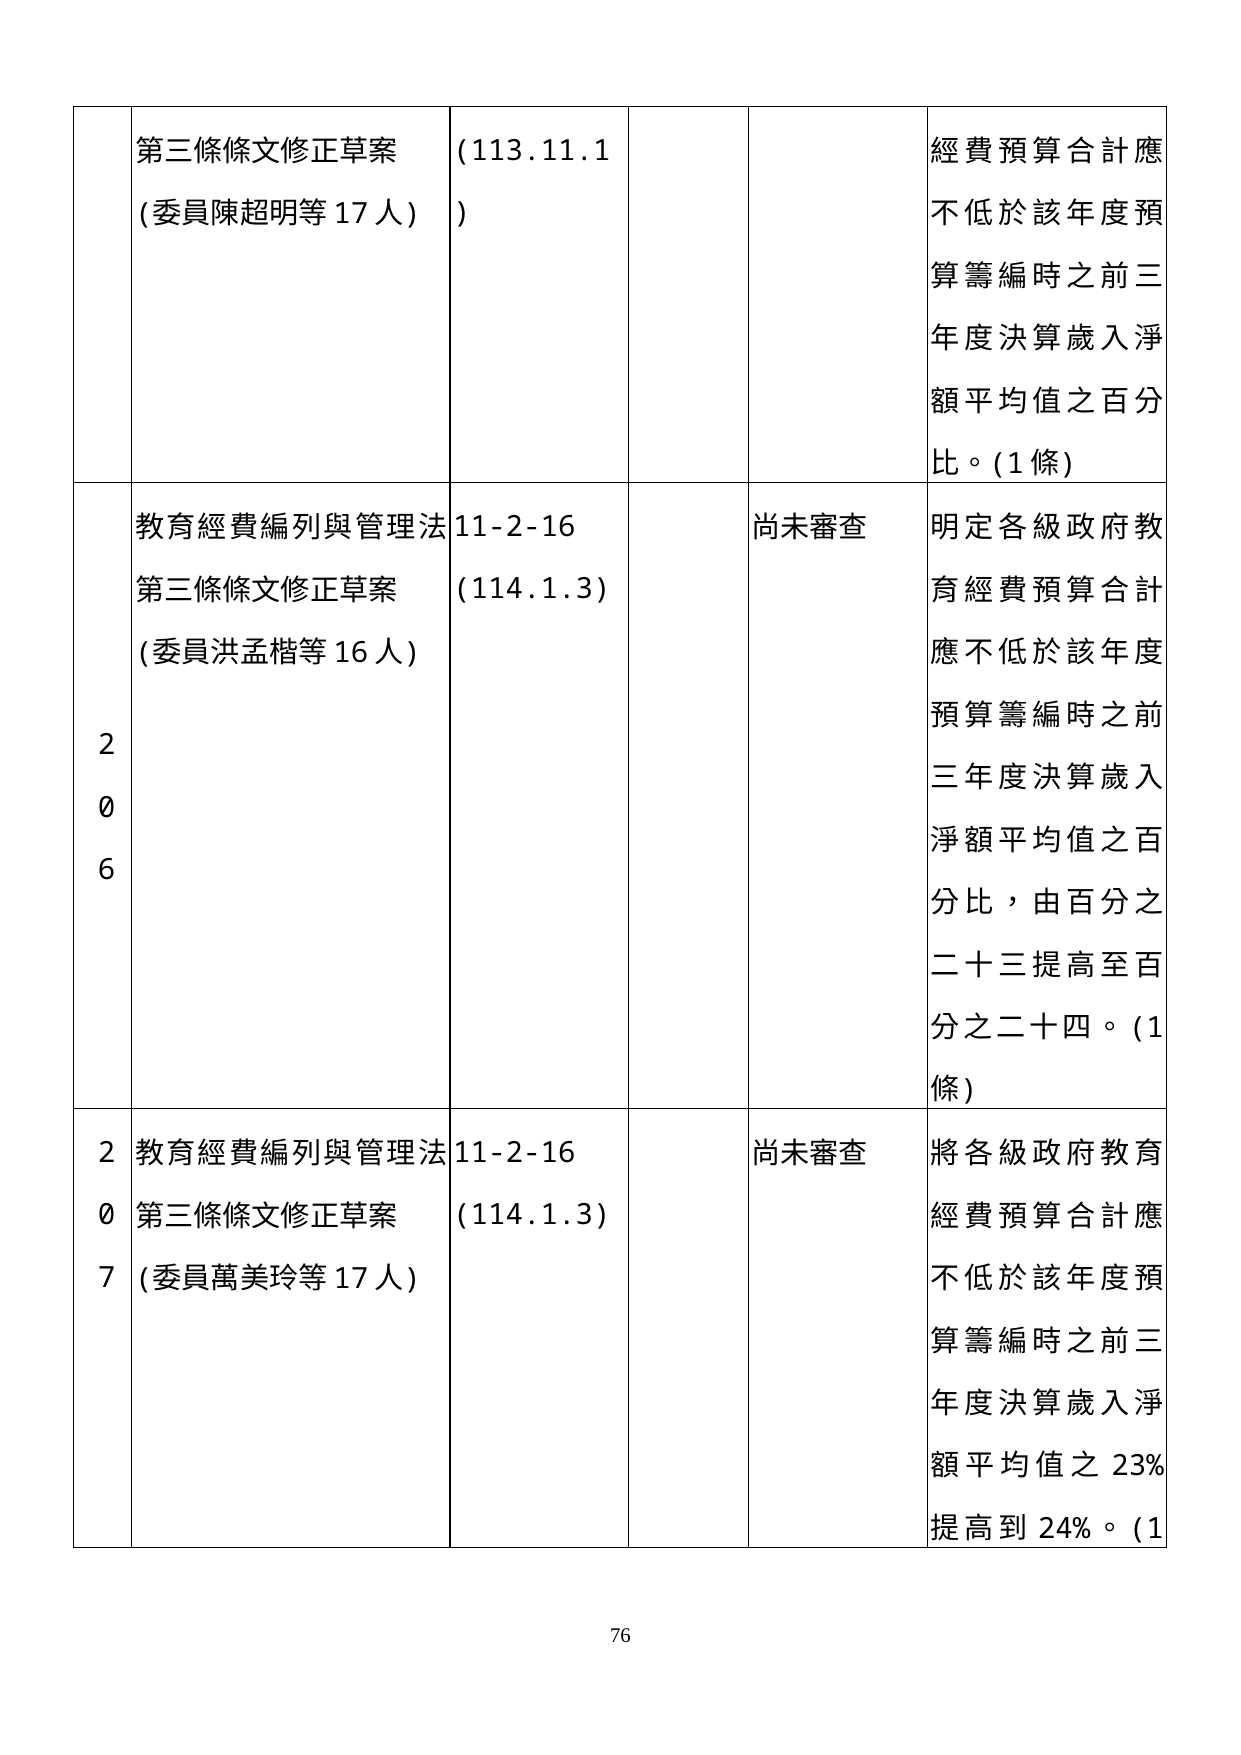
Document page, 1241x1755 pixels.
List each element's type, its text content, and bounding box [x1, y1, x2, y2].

table_cell 教育經費編列與管理法第三條條文修正草案 (委員洪孟楷等16人) [132, 483, 449, 1108]
table_cell [629, 107, 748, 482]
table_cell [74, 107, 131, 482]
table_cell 11-2-16 (114.1.3) [451, 1109, 628, 1547]
table_cell 尚未審查 [749, 483, 927, 1108]
table_cell [629, 1109, 748, 1547]
table_cell 11-2-16 (114.1.3) [451, 483, 628, 1108]
table_cell 教育經費編列與管理法第三條條文修正草案 (委員萬美玲等17人) [132, 1109, 449, 1547]
table_cell [749, 107, 927, 482]
table_cell 將各級政府教育經費預算合計應不低於該年度預算籌編時之前三年度決算歲入淨額平均值之23%提高到24%。(1 [928, 1109, 1166, 1547]
table_cell [629, 483, 748, 1108]
table_cell [74, 1109, 131, 1547]
table_cell (113.11.1) [451, 107, 628, 482]
table_cell 明定各級政府教育經費預算合計應不低於該年度預算籌編時之前三年度決算歲入淨額平均值之百分比，由百分之二十三提高至百分之二十四。(1條) [928, 483, 1166, 1108]
table_cell 尚未審查 [749, 1109, 927, 1547]
table_cell [74, 483, 131, 1108]
table_cell 經費預算合計應不低於該年度預算籌編時之前三年度決算歲入淨額平均值之百分比。(1條) [928, 107, 1166, 482]
table_cell 第三條條文修正草案 (委員陳超明等17人) [132, 107, 449, 482]
